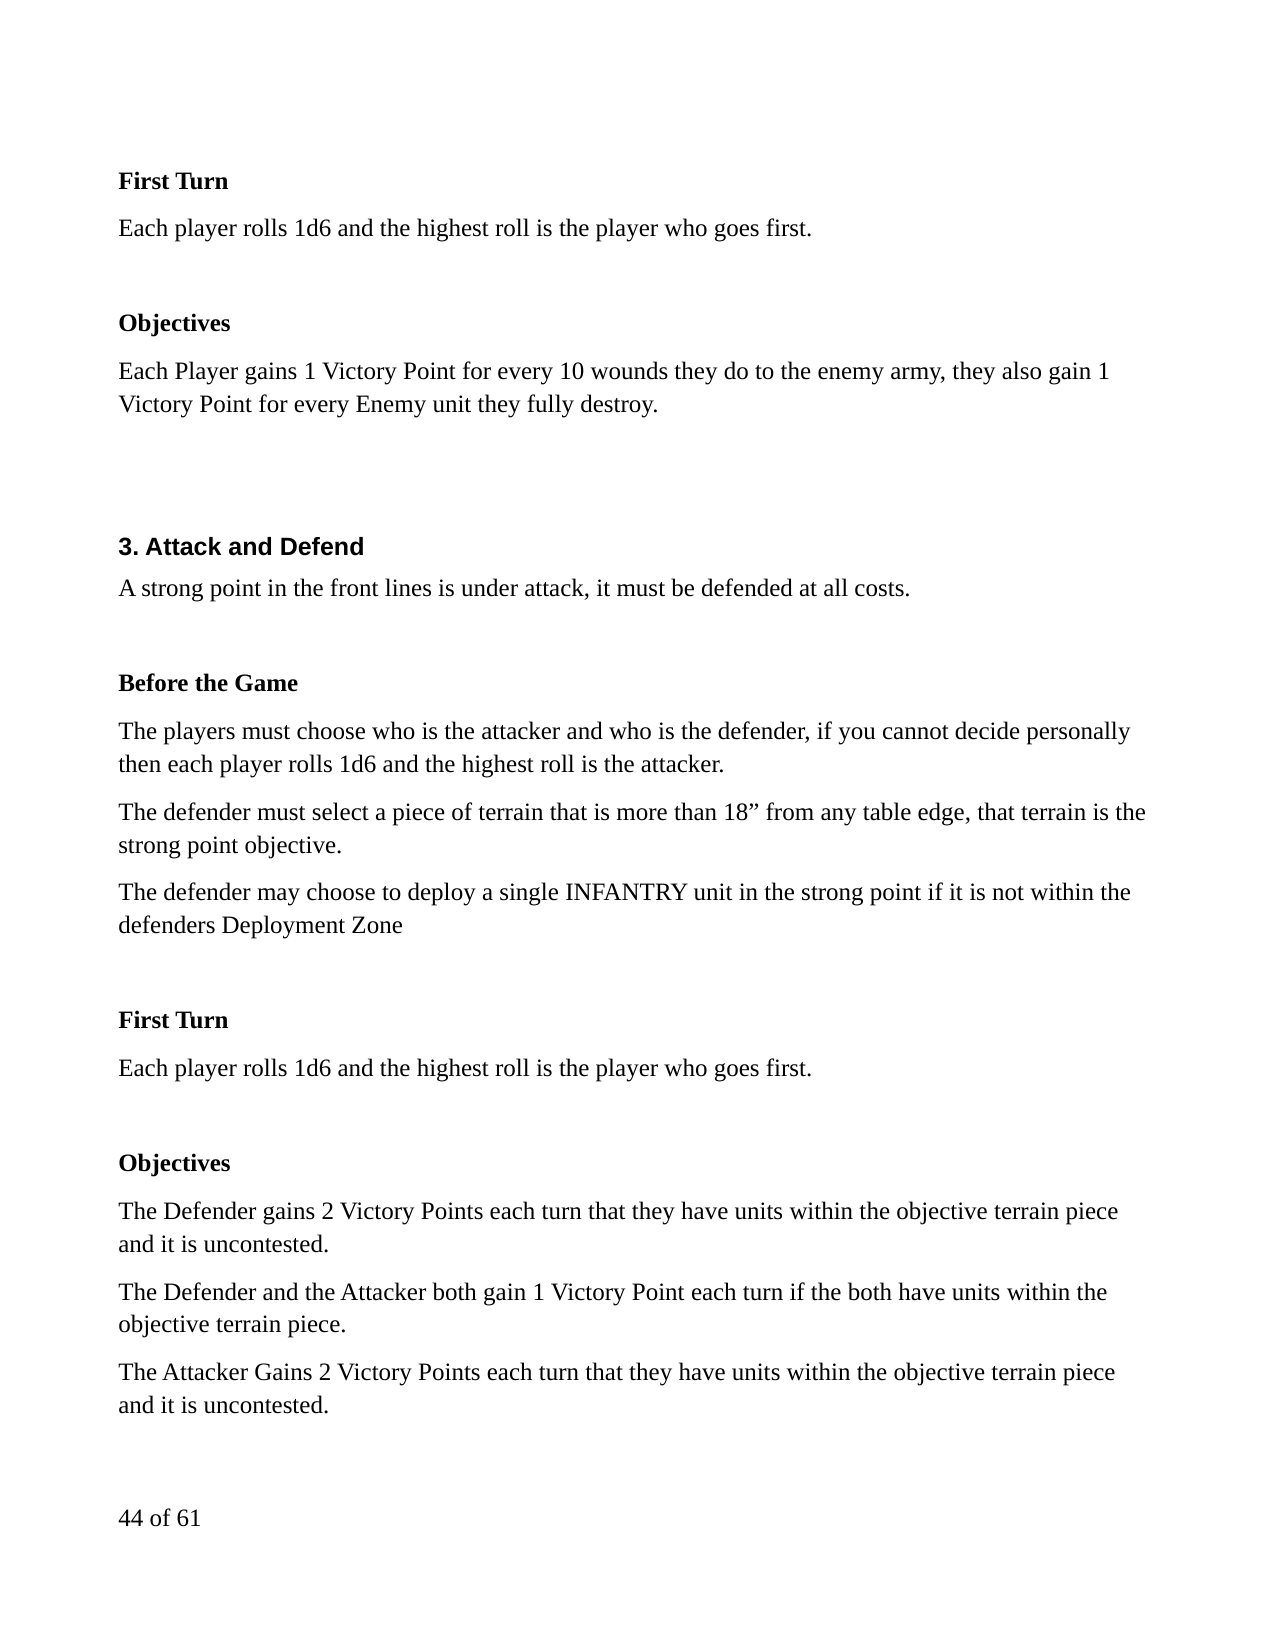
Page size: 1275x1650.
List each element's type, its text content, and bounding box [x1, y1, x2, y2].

text Each player rolls 1d6 and the highest roll is the player who goes first. [118, 213, 1157, 242]
text The Attacker Gains 2 Victory Points each turn that they have units within the objective terrain piece and it is uncontested. [118, 1357, 1157, 1419]
subtitle . Attack and Defend [118, 532, 1157, 561]
text Objectives [118, 1148, 1157, 1177]
text A strong point in the front lines is under attack, it must be defended at all costs. [118, 573, 1157, 602]
text Each player rolls 1d6 and the highest roll is the player who goes first. [118, 1053, 1157, 1082]
text Objectives [118, 308, 1157, 337]
text Before the Game [118, 668, 1157, 697]
text The players must choose who is the attacker and who is the defender, if you cannot decide personally then each player rolls 1d6 and the highest roll is the attacker. [118, 716, 1157, 778]
text The Defender gains 2 Victory Points each turn that they have units within the objective terrain piece and it is uncontested. [118, 1196, 1157, 1258]
text The Defender and the Attacker both gain 1 Victory Point each turn if the both have units within the objective terrain piece. [118, 1277, 1157, 1338]
text First Turn [118, 1006, 1157, 1034]
text The defender may choose to deploy a single INFANTRY unit in the strong point if it is not within the defenders Deployment Zone [118, 877, 1157, 939]
text Each Player gains 1 Victory Point for every 10 wounds they do to the enemy army, they also gain 1 Victory Point for every Enemy unit they fully destroy. [118, 356, 1157, 418]
text The defender must select a piece of terrain that is more than 18” from any table edge, that terrain is the strong point objective. [118, 797, 1157, 858]
text First Turn [118, 166, 1157, 194]
